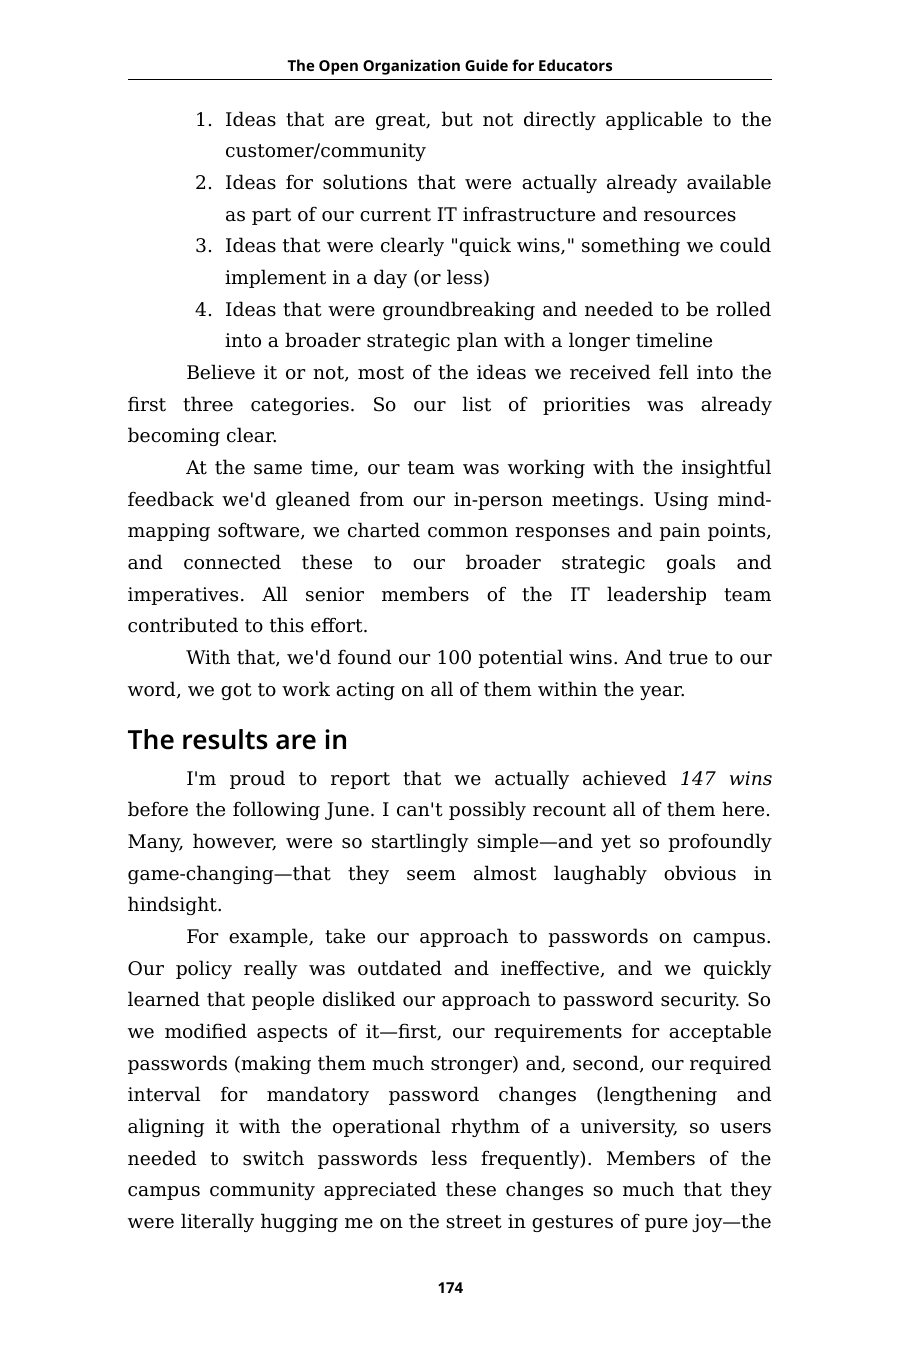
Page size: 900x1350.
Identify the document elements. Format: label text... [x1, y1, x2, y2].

list Ideas that are great, but not directly applicable to the customer/community [195, 109, 772, 162]
text With that, we'd found our 100 potential wins. And true to our word, we got to work acting on all of them within the year. [127, 647, 772, 701]
text At the same time, our team was working with the insightful feedback we'd gleaned from our in-person meetings. Using mind-mapping software, we charted common responses and pain points, and connected these to our broader strategic goals and imperatives. All senior members of the IT leadership team contributed to this effort. [127, 457, 772, 637]
subtitle The results are in [127, 725, 772, 755]
text For example, take our approach to passwords on campus. Our policy really was outdated and ineffective, and we quickly learned that people disliked our approach to password security. So we modified aspects of it—first, our requirements for acceptable passwords (making them much stronger) and, second, our required interval for mandatory password changes (lengthening and aligning it with the operational rhythm of a university, so users needed to switch passwords less frequently). Members of the campus community appreciated these changes so much that they were literally hugging me on the street in gestures of pure joy—the [127, 926, 772, 1233]
list Ideas that were groundbreaking and needed to be rolled into a broader strategic plan with a longer timeline [195, 299, 772, 352]
text I'm proud to report that we actually achieved 147 wins before the following June. I can't possibly recount all of them here. Many, however, were so startlingly simple—and yet so profoundly game-changing—that they seem almost laughably obvious in hindsight. [127, 768, 772, 916]
list Ideas for solutions that were actually already available as part of our current IT infrastructure and resources [195, 172, 772, 226]
list Ideas that were clearly "quick wins," something we could implement in a day (or less) [195, 235, 772, 289]
text Believe it or not, most of the ideas we received fell into the first three categories. So our list of priorities was already becoming clear. [127, 362, 772, 447]
